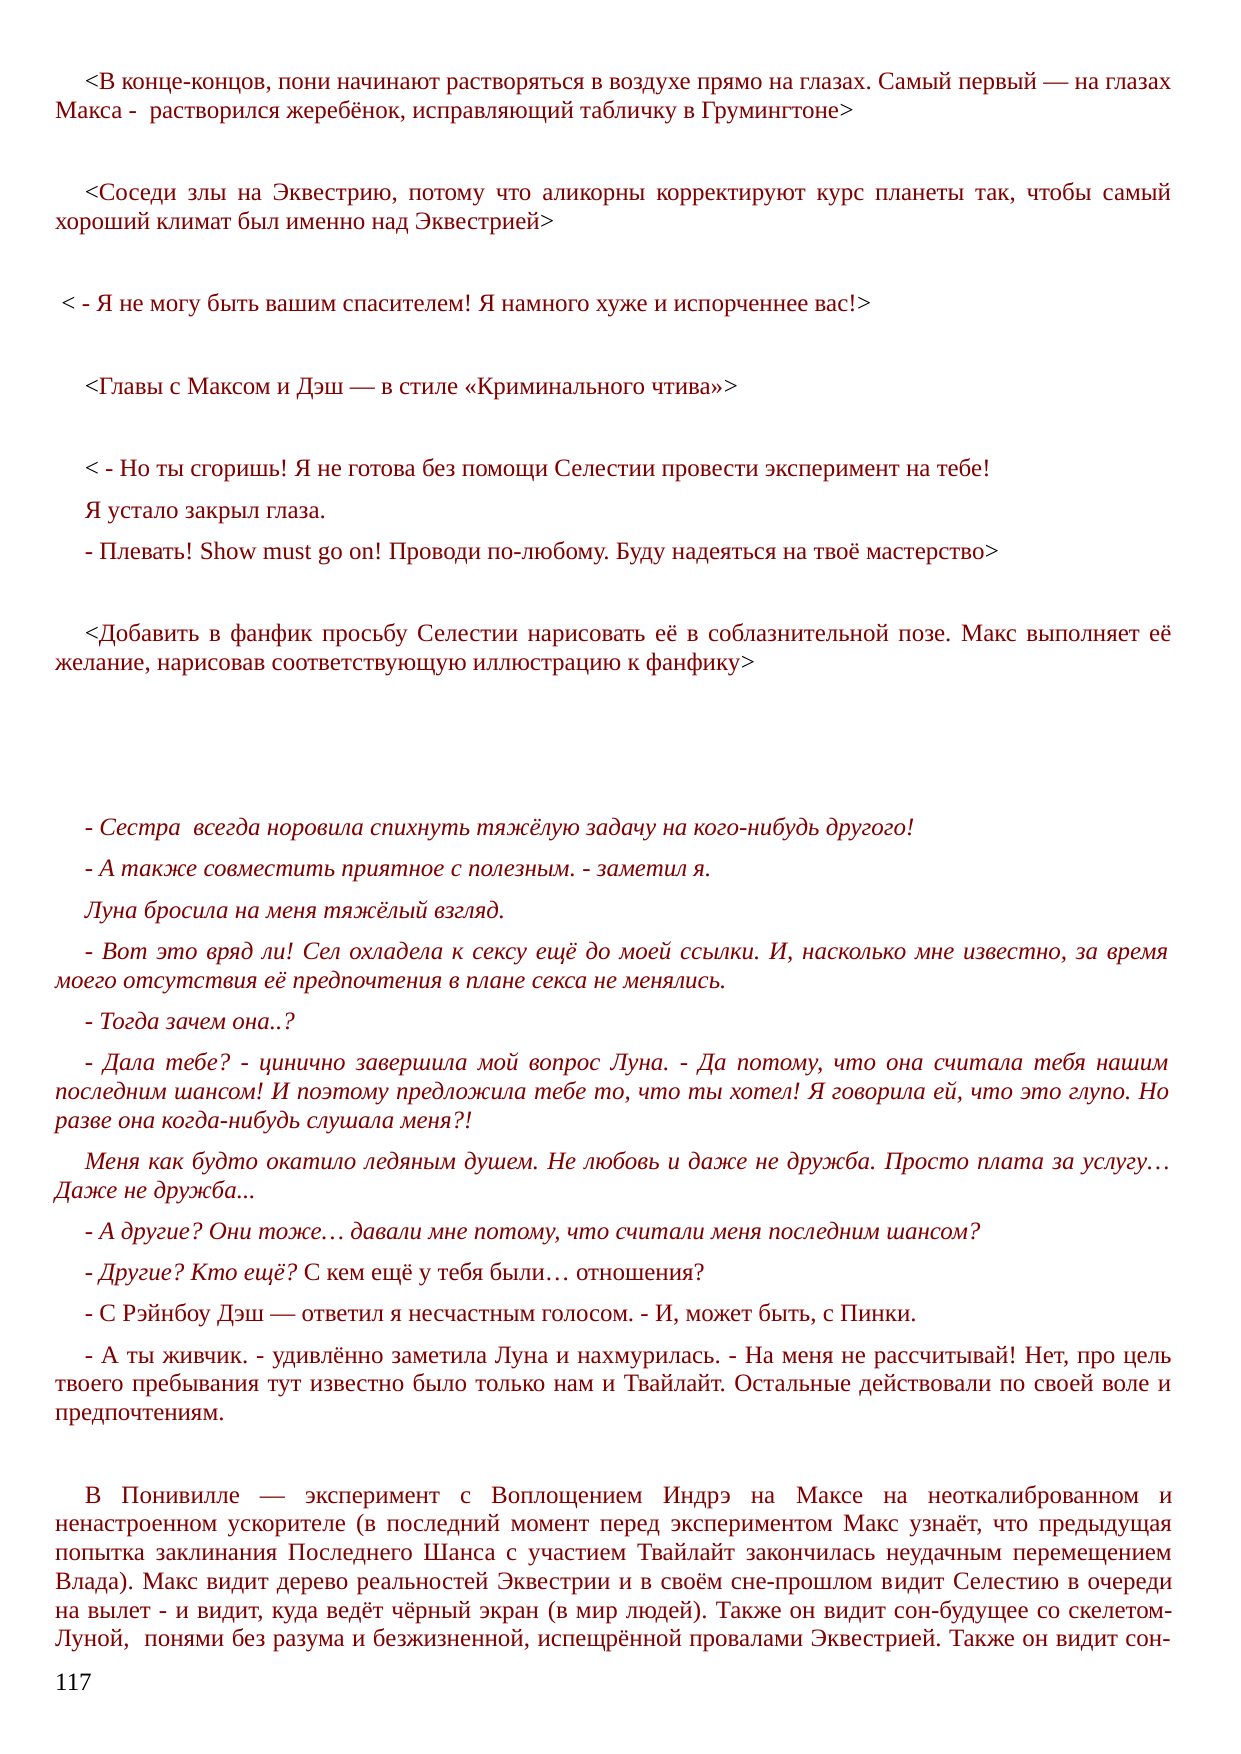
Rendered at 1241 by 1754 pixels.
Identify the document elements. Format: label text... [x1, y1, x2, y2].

text Луна бросила на меня тяжёлый взгляд. [55, 895, 1173, 923]
text - А также совместить приятное с полезным. - заметил я. [55, 853, 1173, 882]
text В Понивилле — эксперимент с Воплощением Индрэ на Максе на неоткалиброванном и ненастроенном ускорителе (в последний момент перед экспериментом Макс узнаёт, что предыдущая попытка заклинания Последнего Шанса с участием Твайлайт закончилась неудачным перемещением Влада). Макс видит дерево реальностей Эквестрии и в своём сне-прошлом видит Селестию в очереди на вылет - и видит, куда ведёт чёрный экран (в мир людей). Также он видит сон-будущее со скелетом-Луной, понями без разума и безжизненной, испещрённой провалами Эквестрией. Также он видит сон- [55, 1480, 1173, 1652]
text - Другие? Кто ещё? С кем ещё у тебя были… отношения? [55, 1257, 1173, 1286]
text - Плевать! Show must go on! Проводи по-любому. Буду надеяться на твоё мастерство> [55, 536, 1173, 565]
text <Соседи злы на Эквестрию, потому что аликорны корректируют курс планеты так, чтобы самый хороший климат был именно над Эквестрией> [55, 177, 1173, 235]
text <В конце-концов, пони начинают растворяться в воздухе прямо на глазах. Самый первый — на глазах Макса - растворился жеребёнок, исправляющий табличку в Грумингтоне> [55, 66, 1173, 123]
text - Дала тебе? - цинично завершила мой вопрос Луна. - Да потому, что она считала тебя нашим последним шансом! И поэтому предложила тебе то, что ты хотел! Я говорила ей, что это глупо. Но разве она когда-нибудь слушала меня?! [55, 1047, 1173, 1133]
text Я устало закрыл глаза. [55, 495, 1173, 523]
text <Главы с Максом и Дэш — в стиле «Криминального чтива»> [55, 371, 1173, 400]
text < - Я не могу быть вашим спасителем! Я намного хуже и испорченнее вас!> [55, 288, 1173, 317]
text < - Но ты сгоришь! Я не готова без помощи Селестии провести эксперимент на тебе! [55, 453, 1173, 482]
text - Тогда зачем она..? [55, 1006, 1173, 1035]
text - А другие? Они тоже… давали мне потому, что считали меня последним шансом? [55, 1216, 1173, 1245]
text - Сестра всегда норовила спихнуть тяжёлую задачу на кого-нибудь другого! [55, 812, 1173, 841]
text - А ты живчик. - удивлённо заметила Луна и нахмурилась. - На меня не рассчитывай! Нет, про цель твоего пребывания тут известно было только нам и Твайлайт. Остальные действовали по своей воле и предпочтениям. [55, 1340, 1173, 1426]
text - Вот это вряд ли! Сел охладела к сексу ещё до моей ссылки. И, насколько мне известно, за время моего отсутствия её предпочтения в плане секса не менялись. [55, 936, 1173, 993]
text <Добавить в фанфик просьбу Селестии нарисовать её в соблазнительной позе. Макс выполняет её желание, нарисовав соответствующую иллюстрацию к фанфику> [55, 618, 1173, 676]
text Меня как будто окатило ледяным душем. Не любовь и даже не дружба. Просто плата за услугу… Даже не дружба... [55, 1146, 1173, 1203]
text - С Рэйнбоу Дэш — ответил я несчастным голосом. - И, может быть, с Пинки. [55, 1298, 1173, 1327]
